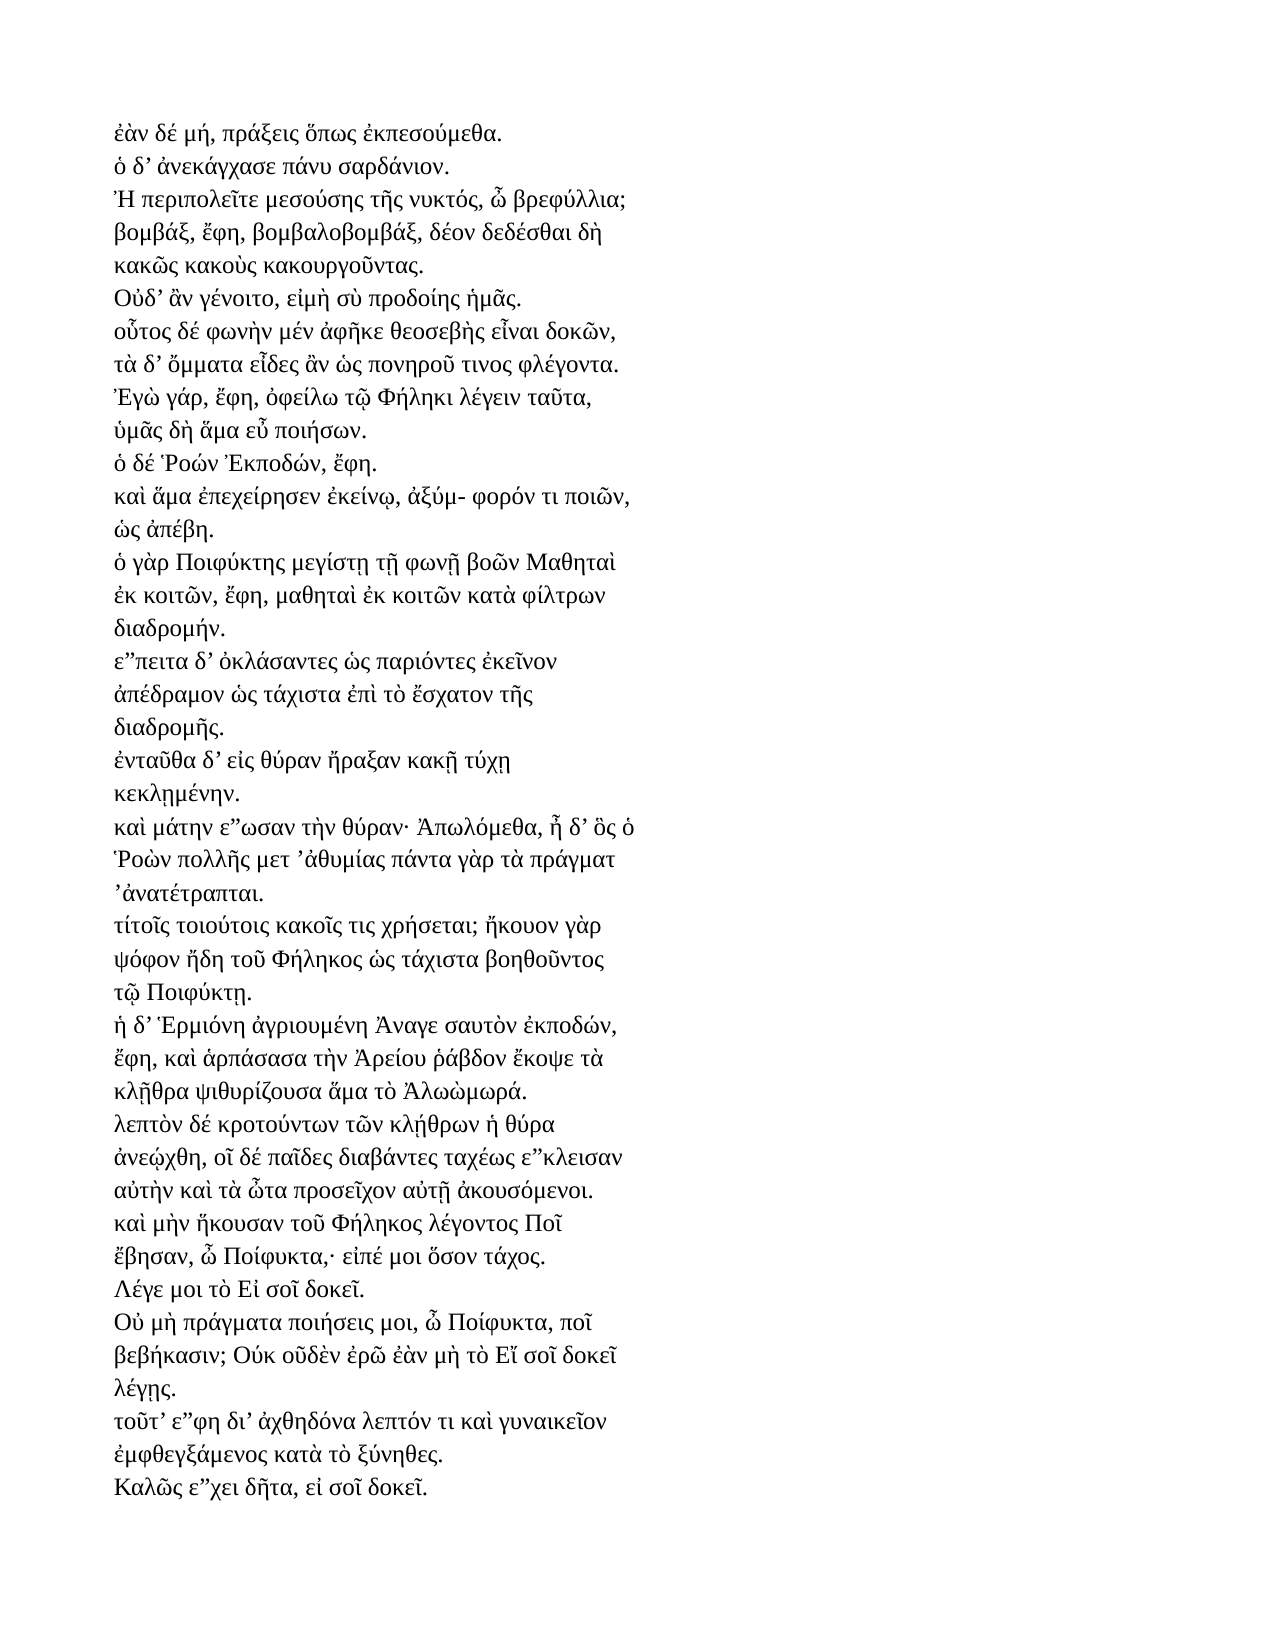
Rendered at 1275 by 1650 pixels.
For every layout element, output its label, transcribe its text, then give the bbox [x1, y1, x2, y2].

table_cell ἐὰν δέ μή, πράξεις ὅπως ἐκπεσούμεθα. ὁ δ’ ἀνεκάγχασε πάνυ σαρδάνιον. Ἠ περιπολεῖτε μεσούσης τῆς νυκτός, ὦ βρεφύλλια; βομβάξ, ἔφη, βομβαλοβομβάξ, δέον δεδέσθαι δὴ κακῶς κακοὺς κακουργοῦντας. Οὐδ’ ἂν γένοιτο, εἰμὴ σὺ προδοίης ἡμᾶς. οὗτος δέ φωνὴν μέν ἀφῆκε θεοσεβὴς εἶναι δοκῶν, τὰ δ’ ὄμματα εἶδες ἂν ὡς πονηροῦ τινος φλέγοντα. Ἐγὼ γάρ, ἔφη, ὀφείλω τῷ Φήληκι λέγειν ταῦτα, ὑμᾶς δὴ ἅμα εὖ ποιήσων. ὁ δέ Ῥοών Ἐκποδών, ἔφη. καὶ ἅμα ἐπεχείρησεν ἐκείνῳ, ἀξύμ- φορόν τι ποιῶν, ὡς ἀπέβη. ὁ γὰρ Ποιφύκτης μεγίστῃ τῇ φωνῇ βοῶν Μαθηταὶ ἐκ κοιτῶν, ἔφη, μαθηταὶ ἐκ κοιτῶν κατὰ φίλτρων διαδρομήν. ε”πειτα δ’ ὀκλάσαντες ὡς παριόντες ἐκεῖνον ἀπέδραμον ὡς τάχιστα ἐπὶ τὸ ἔσχατον τῆς διαδρομῆς. ἐνταῦθα δ’ εἰς θύραν ἤραξαν κακῇ τύχῃ κεκλῃμένην. καὶ μάτην ε”ωσαν τὴν θύραν· Ἀπωλόμεθα, ἦ δ’ ὃς ὁ Ῥοὼν πολλῆς μετ ’ἀθυμίας πάντα γὰρ τὰ πράγματ ’ἀνατέτραπται. τίτοῖς τοιούτοις κακοῖς τις χρήσεται; ἤκουον γὰρ ψόφον ἤδη τοῦ Φήληκος ὡς τάχιστα βοηθοῦντος τῷ Ποιφύκτῃ. ἡ δ’ Ἑρμιόνη ἀγριουμένη Ἀναγε σαυτὸν ἐκποδών, ἔφη, καὶ ἁρπάσασα τὴν Ἀρείου ῥάβδον ἔκοψε τὰ κλῇθρα ψιθυρίζουσα ἅμα τὸ Ἀλωὼμωρά. λεπτὸν δέ κροτούντων τῶν κλῄθρων ἡ θύρα ἀνεῴχθη, οῖ δέ παῖδες διαβάντες ταχέως ε”κλεισαν αὐτὴν καὶ τὰ ὦτα προσεῖχον αὐτῇ ἀκουσόμενοι. καὶ μὴν ἥκουσαν τοῦ Φήληκος λέγοντος Ποῖ ἔβησαν, ὦ Ποίφυκτα,· εἰπέ μοι ὅσον τάχος. Λέγε μοι τὸ Εἰ σοῖ δοκεῖ. Οὐ μὴ πράγματα ποιήσεις μοι, ὦ Ποίφυκτα, ποῖ βεβήκασιν; Ούκ οῦδὲν ἐρῶ ἐὰν μὴ τὸ Εἴ σοῖ δοκεῖ λέγῃς. τοῦτ’ ε”φη δι’ ἀχθηδόνα λεπτόν τι καὶ γυναικεῖον ἐμφθεγξάμενος κατὰ τὸ ξύνηθες. Καλῶς ε”χει δῆτα, εἰ σοῖ δοκεῖ. [114, 118, 635, 1505]
table_cell [635, 118, 1157, 1505]
